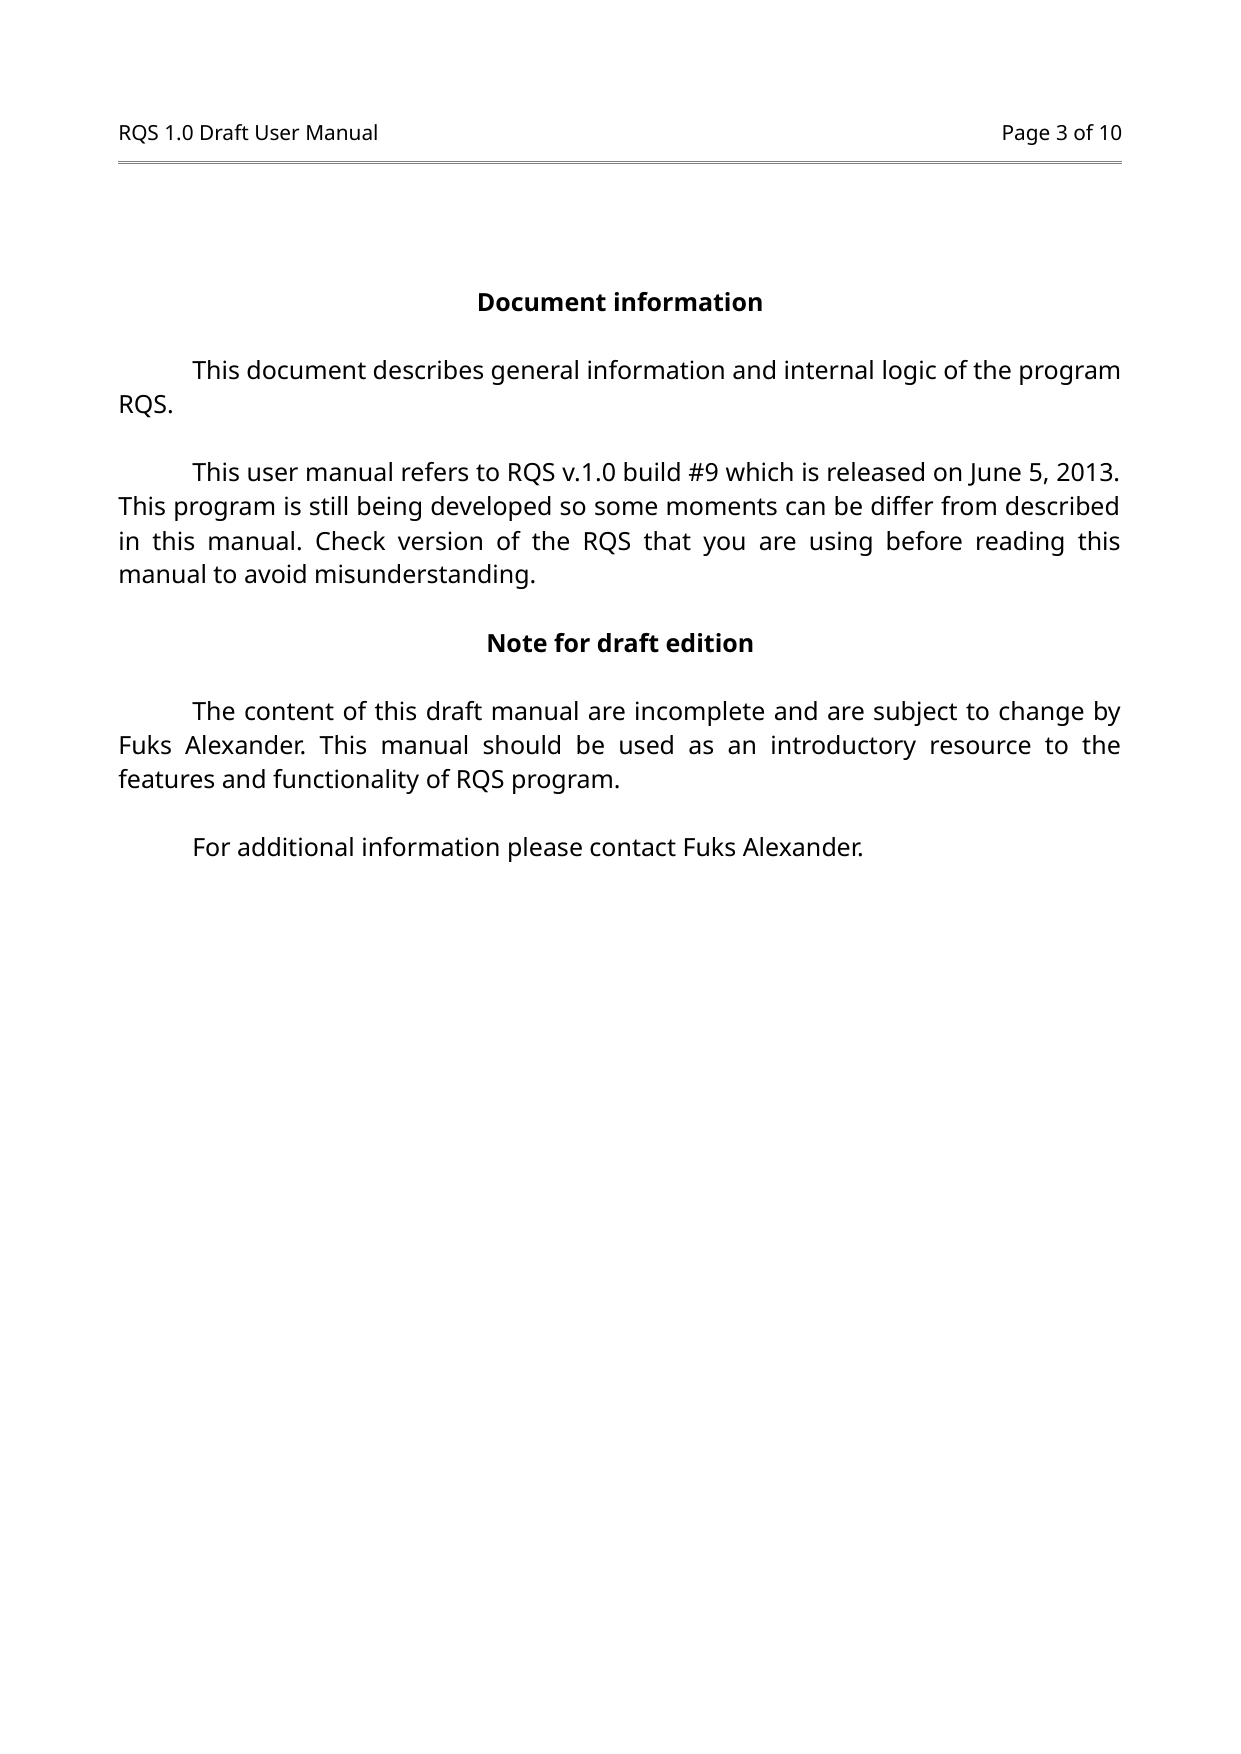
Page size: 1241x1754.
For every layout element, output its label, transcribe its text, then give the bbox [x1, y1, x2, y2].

text For additional information please contact Fuks Alexander. [118, 830, 1122, 864]
text This document describes general information and internal logic of the program RQS. [118, 353, 1122, 421]
text Note for draft edition [118, 625, 1122, 659]
text The content of this draft manual are incomplete and are subject to change by Fuks Alexander. This manual should be used as an introductory resource to the features and functionality of RQS program. [118, 693, 1122, 796]
text This user manual refers to RQS v.1.0 build #9 which is released on June 5, 2013. This program is still being developed so some moments can be differ from described in this manual. Check version of the RQS that you are using before reading this manual to avoid misunderstanding. [118, 455, 1122, 591]
text Document information [118, 285, 1122, 319]
